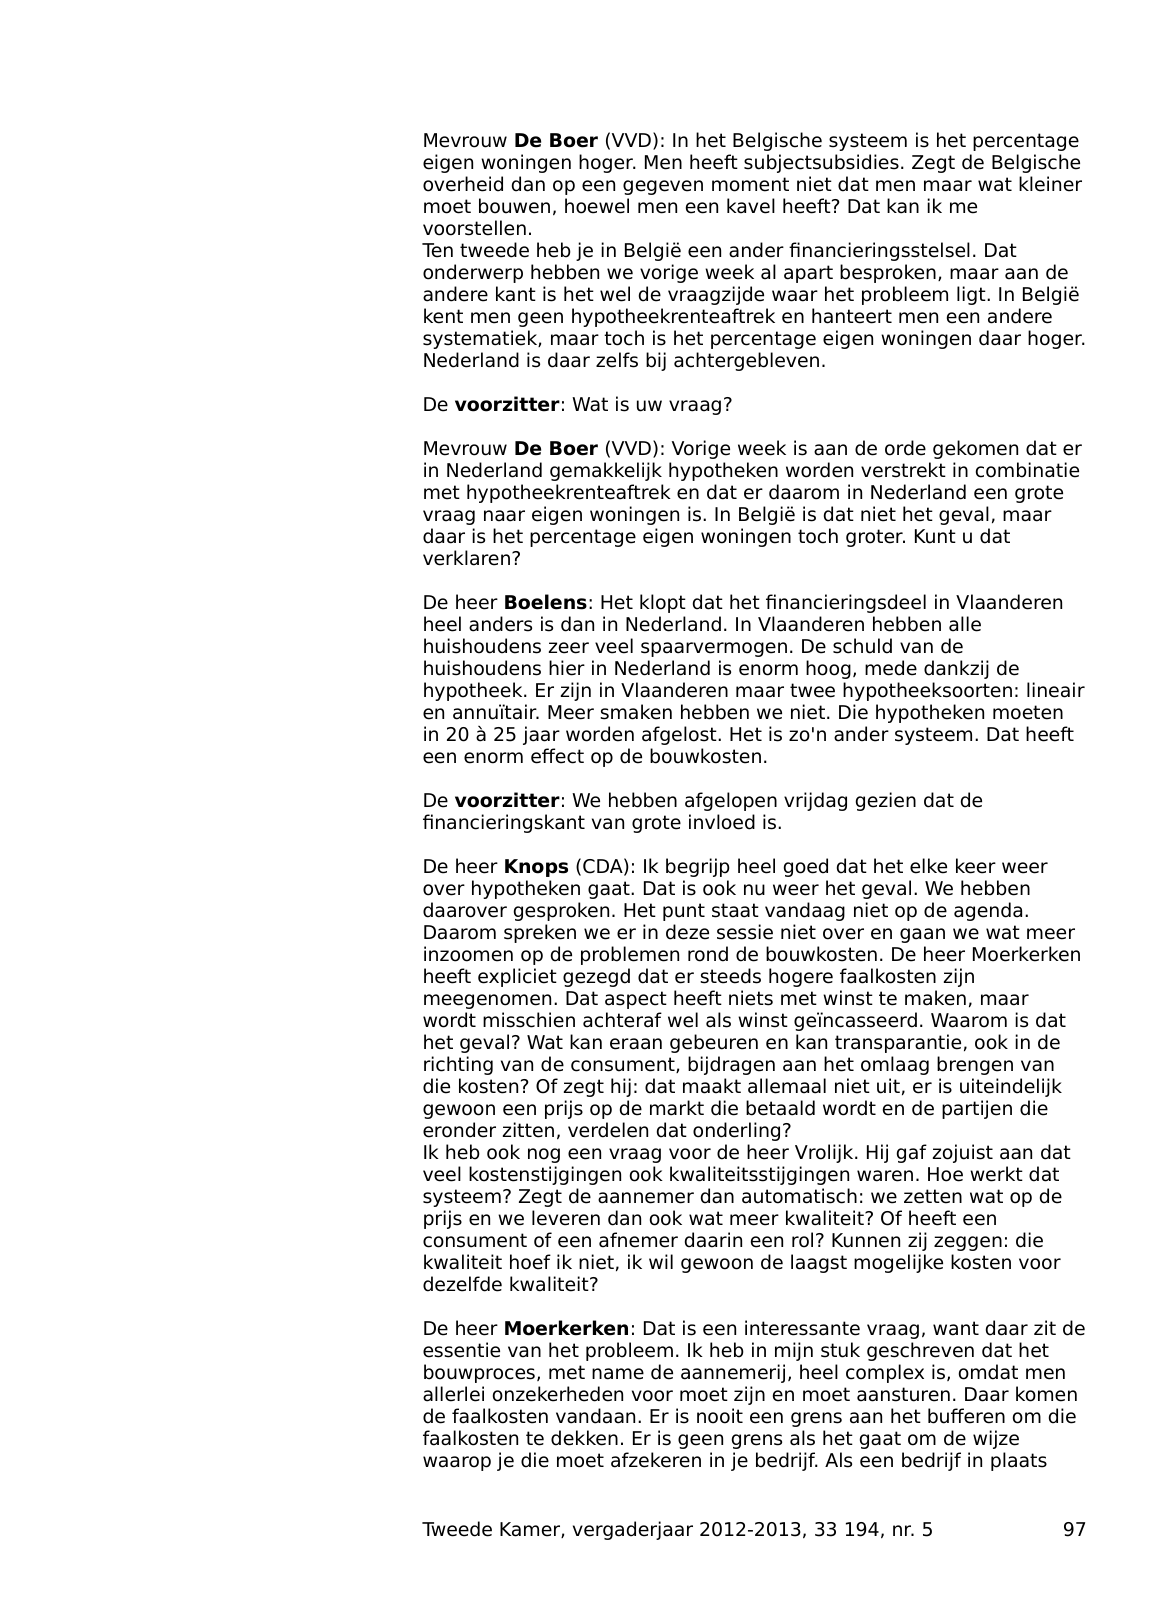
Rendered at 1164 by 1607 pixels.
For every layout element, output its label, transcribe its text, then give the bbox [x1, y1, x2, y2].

text De heer Moerkerken: Dat is een interessante vraag, want daar zit de essentie van het probleem. Ik heb in mijn stuk geschreven dat het bouwproces, met name de aannemerij, heel complex is, omdat men allerlei onzekerheden voor moet zijn en moet aansturen. Daar komen de faalkosten vandaan. Er is nooit een grens aan het bufferen om die faalkosten te dekken. Er is geen grens als het gaat om de wijze waarop je die moet afzekeren in je bedrijf. Als een bedrijf in plaats [422, 1318, 1087, 1472]
text Ten tweede heb je in België een ander financieringsstelsel. Dat onderwerp hebben we vorige week al apart besproken, maar aan de andere kant is het wel de vraagzijde waar het probleem ligt. In België kent men geen hypotheekrenteaftrek en hanteert men een andere systematiek, maar toch is het percentage eigen woningen daar hoger. Nederland is daar zelfs bij achtergebleven. [422, 240, 1087, 372]
text Mevrouw De Boer (VVD): Vorige week is aan de orde gekomen dat er in Nederland gemakkelijk hypotheken worden verstrekt in combinatie met hypotheekrenteaftrek en dat er daarom in Nederland een grote vraag naar eigen woningen is. In België is dat niet het geval, maar daar is het percentage eigen woningen toch groter. Kunt u dat verklaren? [422, 438, 1087, 570]
text Ik heb ook nog een vraag voor de heer Vrolijk. Hij gaf zojuist aan dat veel kostenstijgingen ook kwaliteitsstijgingen waren. Hoe werkt dat systeem? Zegt de aannemer dan automatisch: we zetten wat op de prijs en we leveren dan ook wat meer kwaliteit? Of heeft een consument of een afnemer daarin een rol? Kunnen zij zeggen: die kwaliteit hoef ik niet, ik wil gewoon de laagst mogelijke kosten voor dezelfde kwaliteit? [422, 1142, 1087, 1296]
text De voorzitter: Wat is uw vraag? [422, 394, 1087, 416]
text Mevrouw De Boer (VVD): In het Belgische systeem is het percentage eigen woningen hoger. Men heeft subjectsubsidies. Zegt de Belgische overheid dan op een gegeven moment niet dat men maar wat kleiner moet bouwen, hoewel men een kavel heeft? Dat kan ik me voorstellen. [422, 130, 1087, 240]
text De heer Knops (CDA): Ik begrijp heel goed dat het elke keer weer over hypotheken gaat. Dat is ook nu weer het geval. We hebben daarover gesproken. Het punt staat vandaag niet op de agenda. Daarom spreken we er in deze sessie niet over en gaan we wat meer inzoomen op de problemen rond de bouwkosten. De heer Moerkerken heeft expliciet gezegd dat er steeds hogere faalkosten zijn meegenomen. Dat aspect heeft niets met winst te maken, maar wordt misschien achteraf wel als winst geïncasseerd. Waarom is dat het geval? Wat kan eraan gebeuren en kan transparantie, ook in de richting van de consument, bijdragen aan het omlaag brengen van die kosten? Of zegt hij: dat maakt allemaal niet uit, er is uiteindelijk gewoon een prijs op de markt die betaald wordt en de partijen die eronder zitten, verdelen dat onderling? [422, 856, 1087, 1142]
text De heer Boelens: Het klopt dat het financieringsdeel in Vlaanderen heel anders is dan in Nederland. In Vlaanderen hebben alle huishoudens zeer veel spaarvermogen. De schuld van de huishoudens hier in Nederland is enorm hoog, mede dankzij de hypotheek. Er zijn in Vlaanderen maar twee hypotheeksoorten: lineair en annuïtair. Meer smaken hebben we niet. Die hypotheken moeten in 20 à 25 jaar worden afgelost. Het is zo'n ander systeem. Dat heeft een enorm effect op de bouwkosten. [422, 592, 1087, 768]
text De voorzitter: We hebben afgelopen vrijdag gezien dat de financieringskant van grote invloed is. [422, 790, 1087, 834]
